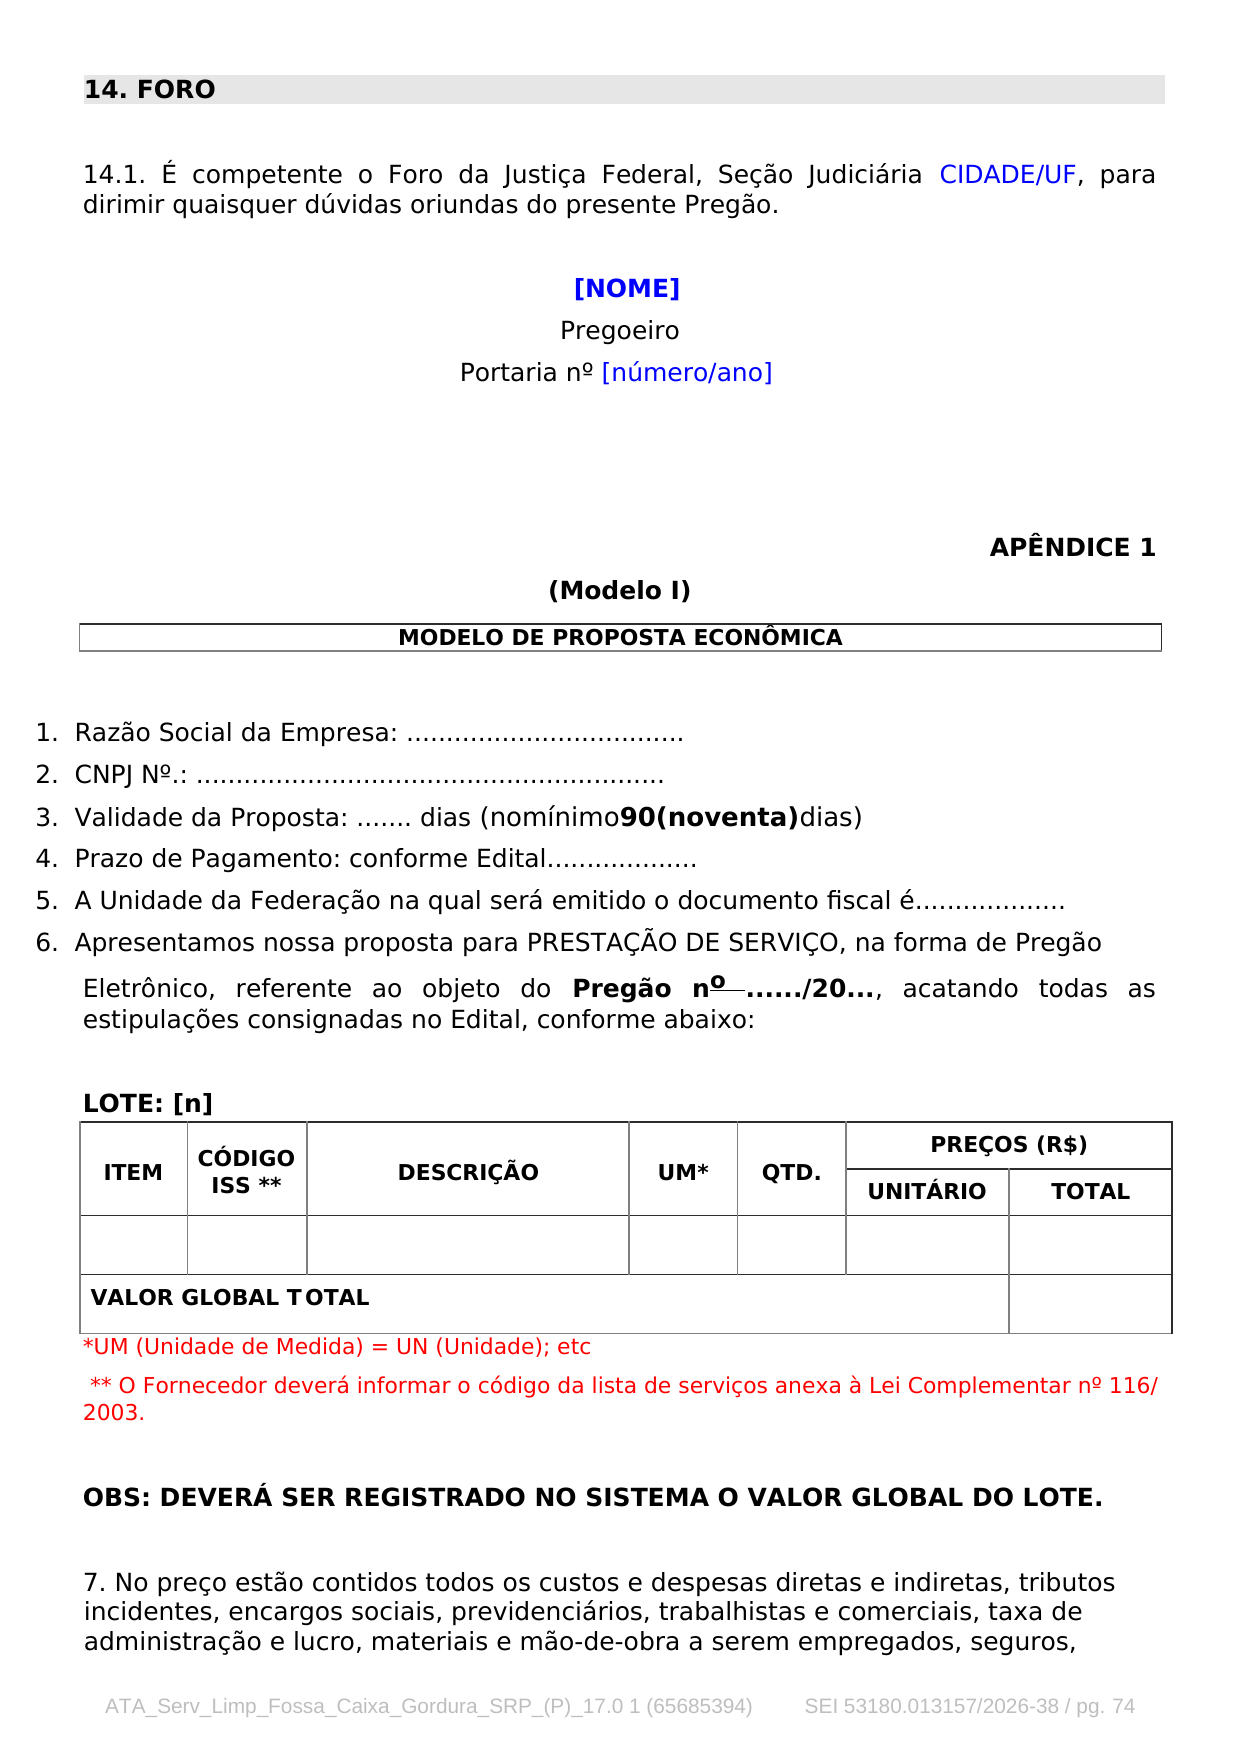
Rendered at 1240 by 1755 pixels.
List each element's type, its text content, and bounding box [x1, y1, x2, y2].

table_header DESCRIÇÃO [308, 1123, 628, 1215]
table_cell OTAL [307, 1275, 629, 1333]
table_cell [188, 1216, 306, 1274]
table_cell [308, 1216, 628, 1274]
table_cell [629, 1275, 738, 1333]
table_header PREÇOS (R$) [847, 1123, 1171, 1168]
table_cell VALOR GLOBAL T [81, 1275, 307, 1333]
list A Unidade da Federação na qual será emitido o documento fiscal é................... [35, 886, 1156, 915]
table_cell [846, 1275, 1008, 1333]
table_cell [847, 1216, 1008, 1274]
table_cell [738, 1275, 846, 1333]
table_cell [738, 1216, 845, 1274]
list CNPJ Nº.: ........................................................... [35, 760, 1156, 789]
table_cell TOTAL [1010, 1170, 1171, 1215]
list Apresentamos nossa proposta para PRESTAÇÃO DE SERVIÇO, na forma de Pregão [35, 928, 1156, 957]
text 14.1. É competente o Foro da Justiça Federal, Seção Judiciária CIDADE/UF, para dirimir quaisquer dúvidas oriundas do presente Pregão. [83, 160, 1156, 219]
text [NOME] [89, 274, 1165, 303]
text Pregoeiro [85, 316, 1154, 345]
table_header UM* [630, 1123, 737, 1215]
table_header ITEM [81, 1123, 187, 1215]
table_cell [81, 1216, 187, 1274]
text ** O Fornecedor deverá informar o código da lista de serviços anexa à Lei Complementar nº 116/ 2003. [83, 1373, 1165, 1426]
text Portaria nº [número/ano] [74, 358, 1158, 387]
list Validade da Proposta: ....... dias (nomínimo90(noventa)dias) [35, 802, 1156, 833]
text *UM (Unidade de Medida) = UN (Unidade); etc [83, 1334, 1165, 1360]
text MODELO DE PROPOSTA ECONÔMICA [80, 625, 1161, 650]
table_header CÓDIGO ISS ** [188, 1123, 306, 1215]
text Eletrônico, referente ao objeto do Pregão no ....../20..., acatando todas as estipulações consignadas no Edital, conforme abaixo: [83, 967, 1156, 1035]
table_cell [630, 1216, 737, 1274]
list Prazo de Pagamento: conforme Edital................... [35, 844, 1156, 873]
table_cell [1010, 1216, 1171, 1274]
table_cell UNITÁRIO [847, 1170, 1008, 1215]
subtitle 14. FORO [84, 75, 1165, 104]
text OBS: DEVERÁ SER REGISTRADO NO SISTEMA O VALOR GLOBAL DO LOTE. [83, 1483, 1165, 1513]
table_header QTD. [738, 1123, 845, 1215]
table_cell [1010, 1275, 1171, 1333]
list Razão Social da Empresa: ................................... [35, 718, 1156, 747]
text APÊNDICE 1 [74, 534, 1157, 563]
text (Modelo I) [76, 576, 1163, 605]
text 7. No preço estão contidos todos os custos e despesas diretas e indiretas, tributos incidentes, encargos sociais, previdenciários, trabalhistas e comerciais, taxa de administração e lucro, materiais e mão-de-obra a serem empregados, seguros, [83, 1568, 1165, 1656]
text LOTE: [n] [83, 1089, 1165, 1119]
